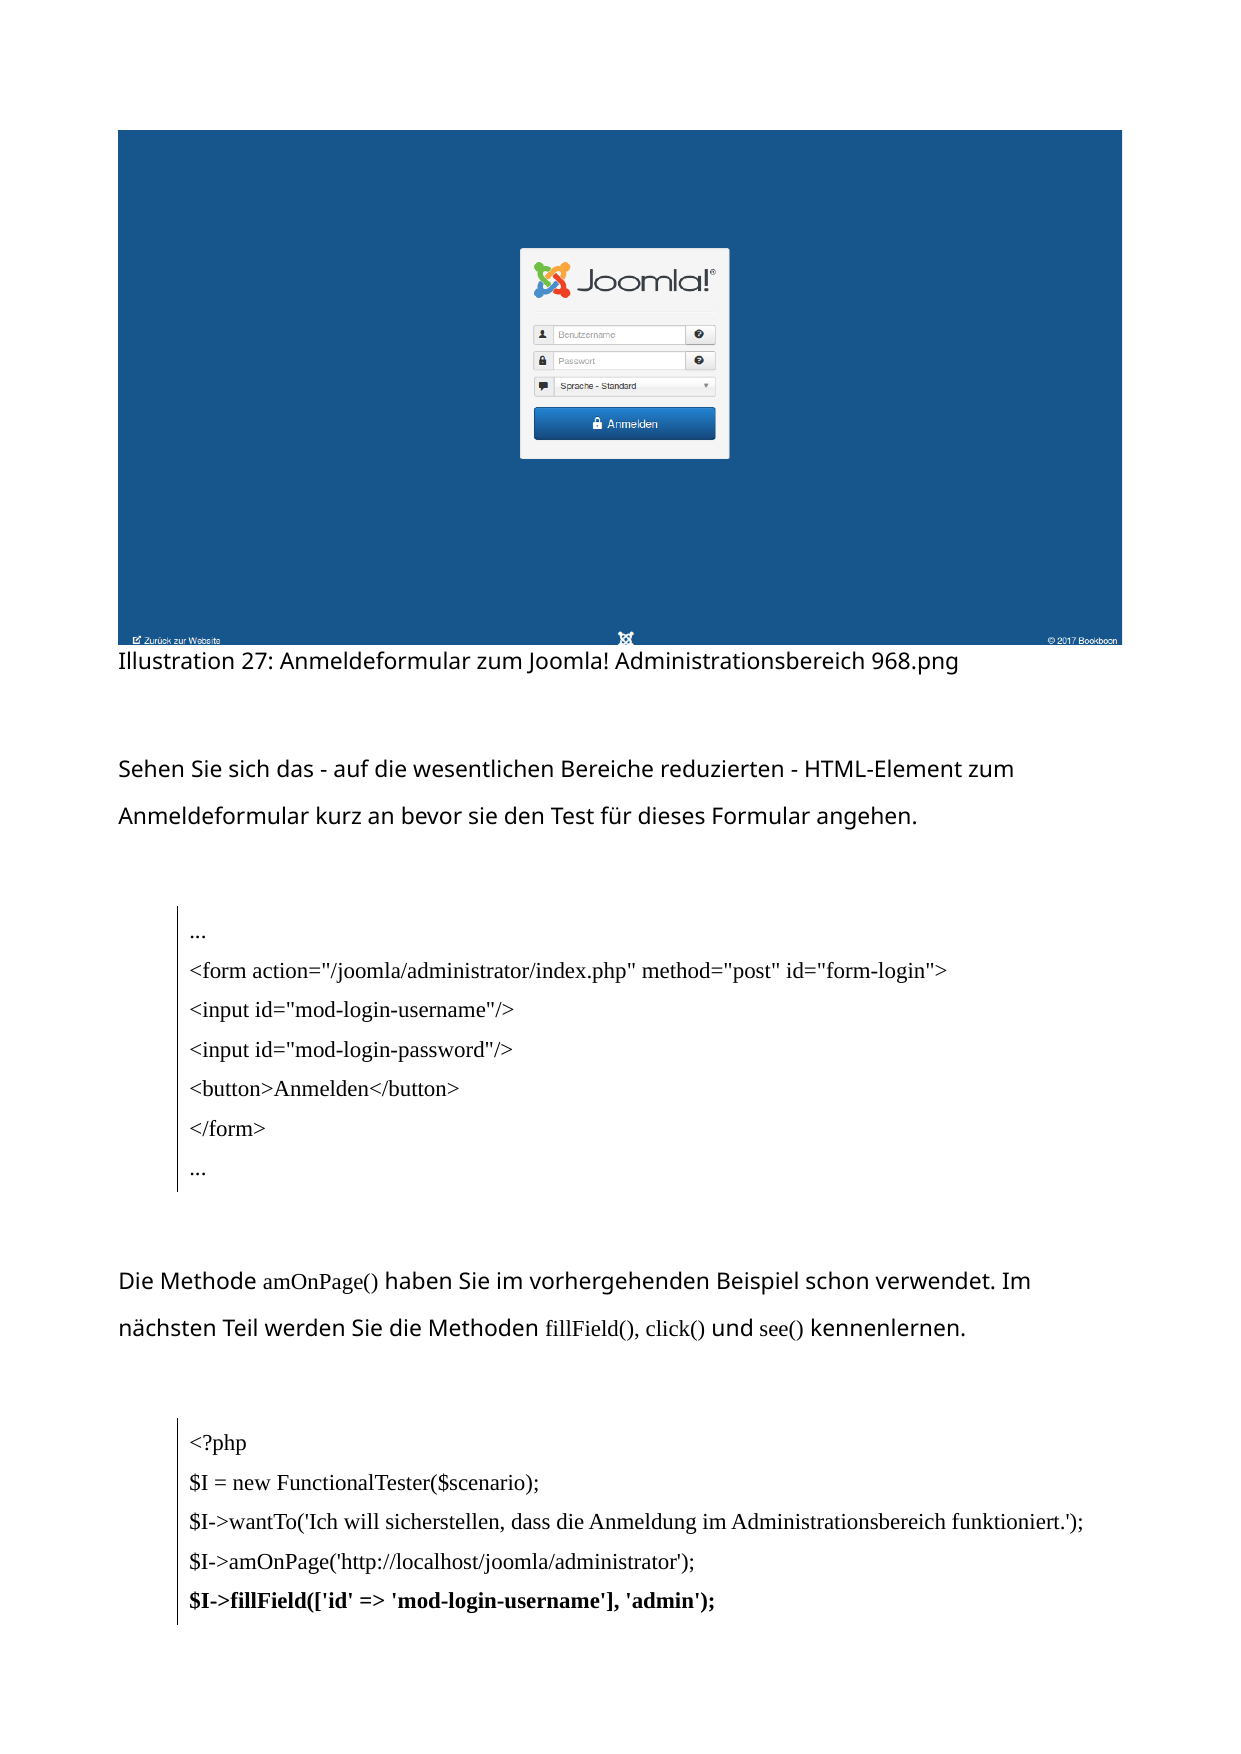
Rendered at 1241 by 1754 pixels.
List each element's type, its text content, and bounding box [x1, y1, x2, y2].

text Illustration 27: Anmeldeformular zum Joomla! Administrationsbereich 968.png [118, 645, 1122, 676]
text Die Methode amOnPage() haben Sie im vorhergehenden Beispiel schon verwendet. Im nächsten Teil werden Sie die Methoden fillField(), click() und see() kennenlernen. [118, 1265, 1122, 1343]
text <?php $I = new FunctionalTester($scenario); $I->wantTo('Ich will sicherstellen, dass die Anmeldung im Administrationsbereich funktioniert.'); $I->amOnPage('http://localhost/joomla/administrator'); $I->fillField(['id' => 'mod-login-username'], 'admin'); [177, 1417, 1122, 1625]
picture [118, 130, 1123, 645]
text ... <form action="/joomla/administrator/index.php" method="post" id="form-login"> <input id="mod-login-username"/> <input id="mod-login-password"/> <button>Anmelden</button> </form> ... [178, 906, 1122, 1192]
text Sehen Sie sich das - auf die wesentlichen Bereiche reduzierten - HTML-Element zum Anmeldeformular kurz an bevor sie den Test für dieses Formular angehen. [118, 753, 1122, 831]
